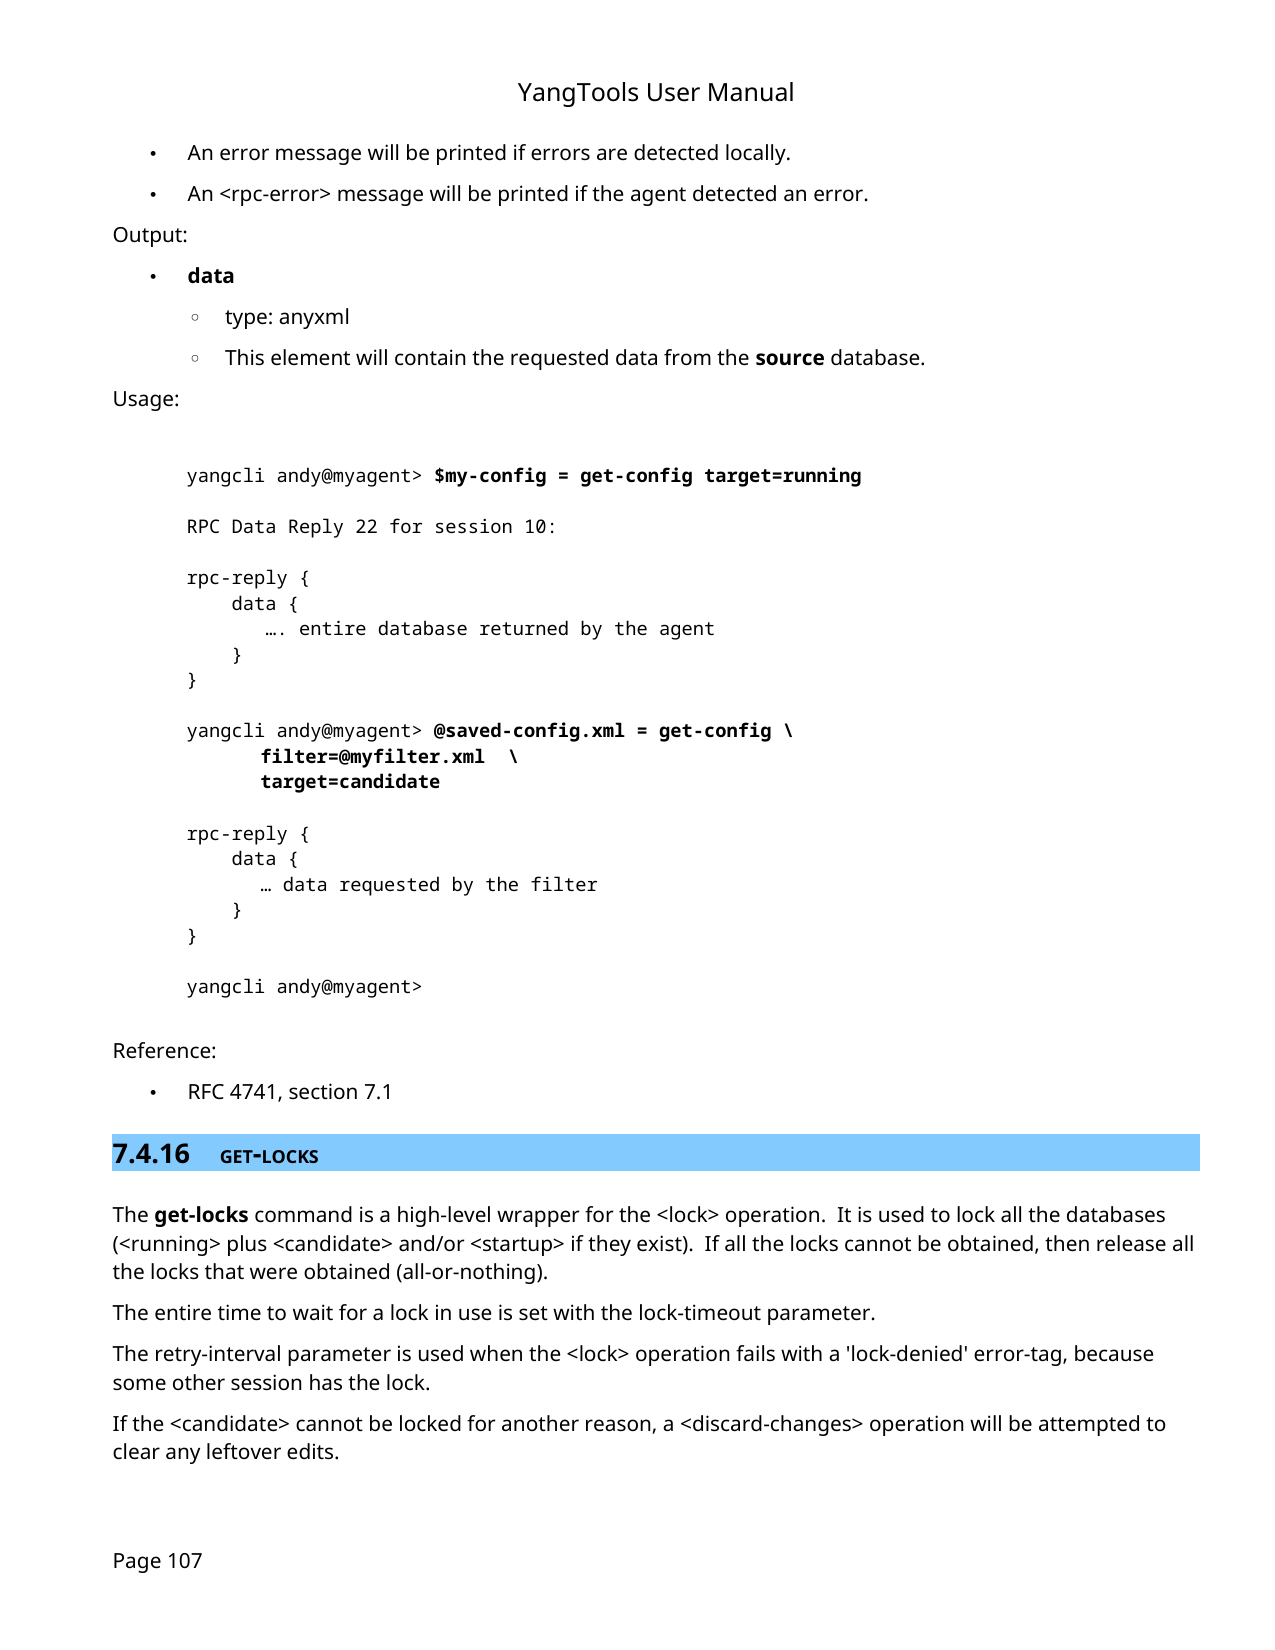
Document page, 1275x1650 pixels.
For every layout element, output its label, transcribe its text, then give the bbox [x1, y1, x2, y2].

list RFC 4741, section 7.1 [150, 1077, 1200, 1105]
text If the <candidate> cannot be locked for another reason, a <discard-changes> operation will be attempted to clear any leftover edits. [112, 1409, 1200, 1466]
text Reference: [112, 1036, 1200, 1064]
list An error message will be printed if errors are detected locally. [150, 138, 1200, 167]
text The retry-interval parameter is used when the <lock> operation fails with a 'lock-denied' error-tag, because some other session has the lock. [112, 1339, 1200, 1396]
list An <rpc-error> message will be printed if the agent detected an error. [150, 179, 1200, 208]
text The entire time to wait for a lock in use is set with the lock-timeout parameter. [112, 1298, 1200, 1327]
text yangcli andy@myagent> $my-config = get-config target=running RPC Data Reply 22 for session 10: rpc-reply { data { …. entire database returned by the agent } } yangcli andy@myagent> @saved-config.xml = get-config \ filter=@myfilter.xml \ target=candidate rpc-reply { data { … data requested by the filter } } yangcli andy@myagent> [112, 463, 1200, 1024]
text Output: [112, 220, 1200, 249]
text The get-locks command is a high-level wrapper for the <lock> operation. It is used to lock all the databases (<running> plus <candidate> and/or <startup> if they exist). If all the locks cannot be obtained, then release all the locks that were obtained (all-or-nothing). [112, 1201, 1200, 1286]
list This element will contain the requested data from the source database. [187, 343, 1200, 372]
text Usage: [112, 384, 1200, 413]
subtitle get-locks [112, 1134, 1200, 1171]
list data [150, 261, 1200, 290]
list type: anyxml [187, 302, 1200, 331]
